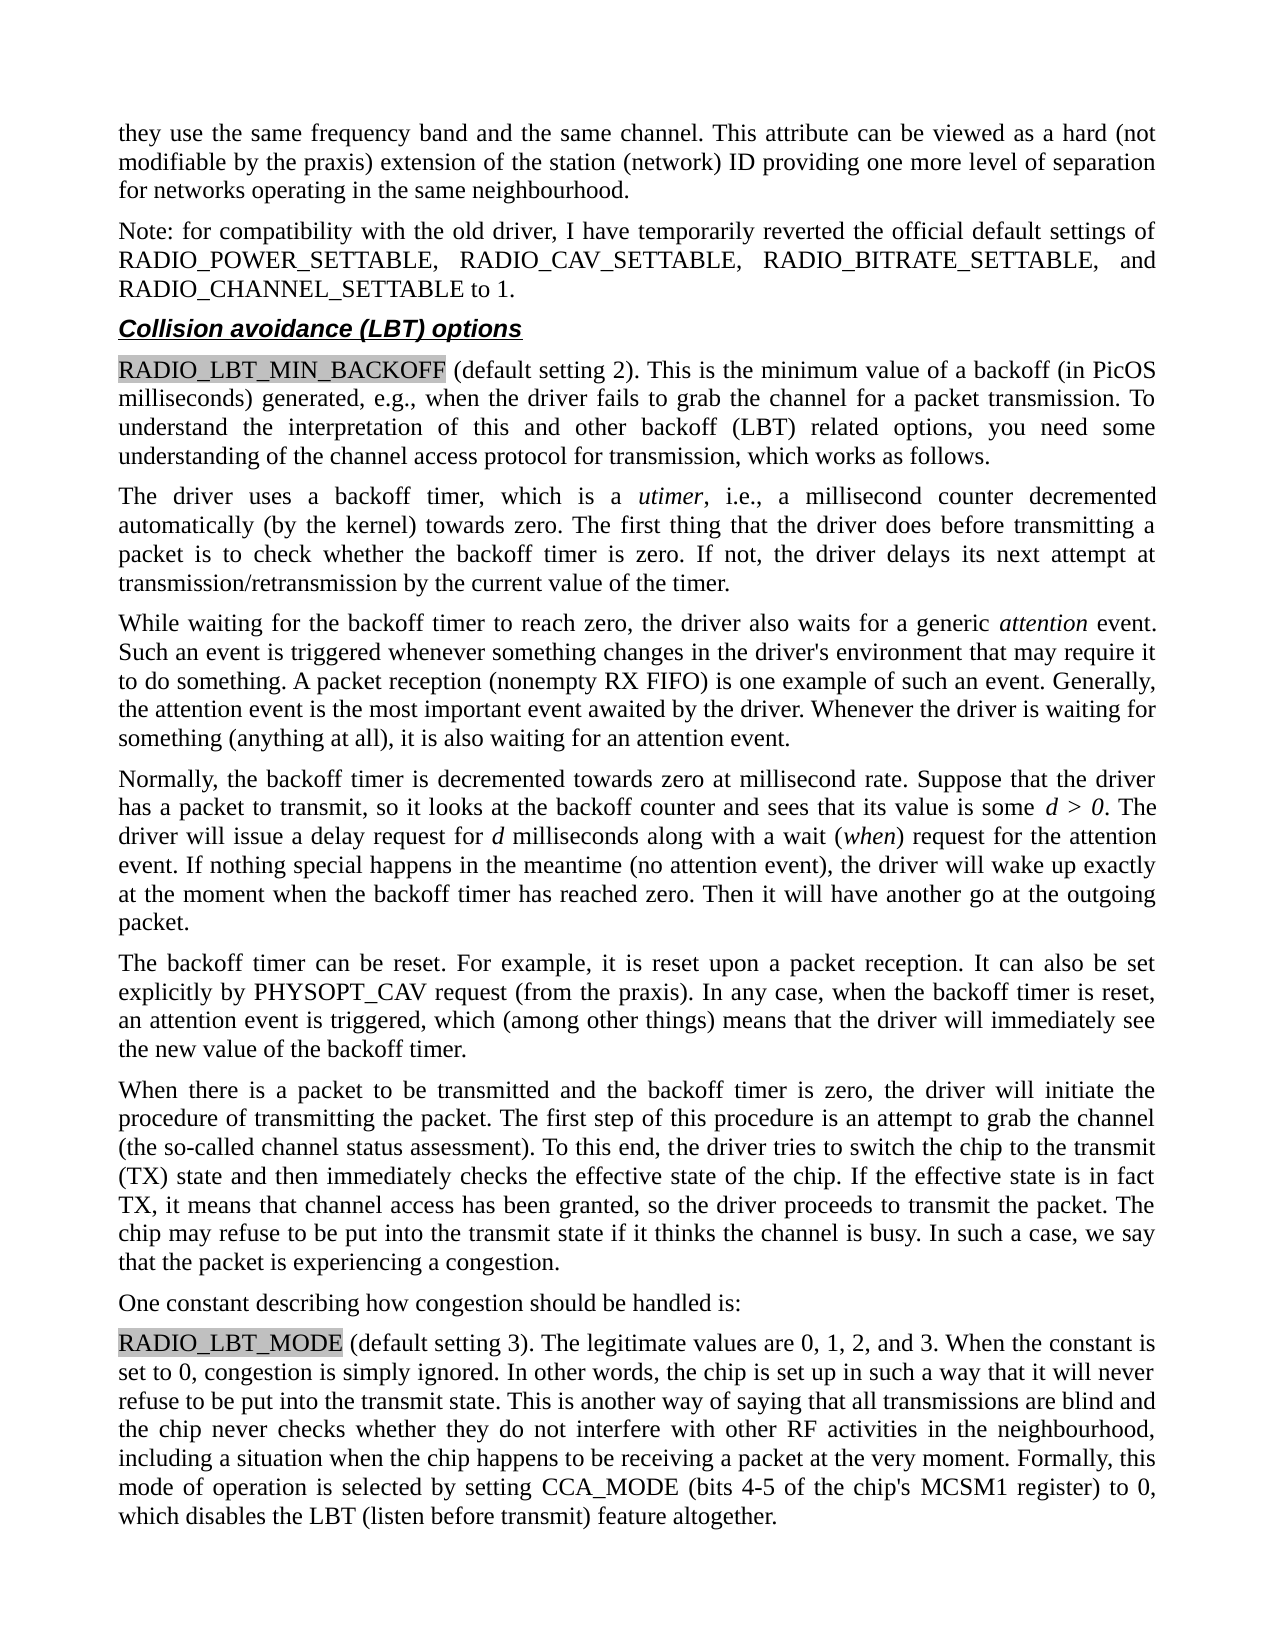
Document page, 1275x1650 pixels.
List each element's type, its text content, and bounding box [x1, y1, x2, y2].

text Note: for compatibility with the old driver, I have temporarily reverted the official default settings of RADIO_POWER_SETTABLE, RADIO_CAV_SETTABLE, RADIO_BITRATE_SETTABLE, and RADIO_CHANNEL_SETTABLE to 1. [118, 216, 1157, 302]
text One constant describing how congestion should be handled is: [118, 1288, 1157, 1317]
text The driver uses a backoff timer, which is a utimer, i.e., a millisecond counter decremented automatically (by the kernel) towards zero. The first thing that the driver does before transmitting a packet is to check whether the backoff timer is zero. If not, the driver delays its next attempt at transmission/retransmission by the current value of the timer. [118, 481, 1157, 596]
text While waiting for the backoff timer to reach zero, the driver also waits for a generic attention event. Such an event is triggered whenever something changes in the driver's environment that may require it to do something. A packet reception (nonempty RX FIFO) is one example of such an event. Generally, the attention event is the most important event awaited by the driver. Whenever the driver is waiting for something (anything at all), it is also waiting for an attention event. [118, 608, 1157, 752]
text RADIO_LBT_MIN_BACKOFF (default setting 2). This is the minimum value of a backoff (in PicOS milliseconds) generated, e.g., when the driver fails to grab the channel for a packet transmission. To understand the interpretation of this and other backoff (LBT) related options, you need some understanding of the channel access protocol for transmission, which works as follows. [118, 355, 1157, 470]
text RADIO_LBT_MODE (default setting 3). The legitimate values are 0, 1, 2, and 3. When the constant is set to 0, congestion is simply ignored. In other words, the chip is set up in such a way that it will never refuse to be put into the transmit state. This is another way of saying that all transmissions are blind and the chip never checks whether they do not interfere with other RF activities in the neighbourhood, including a situation when the chip happens to be receiving a packet at the very moment. Formally, this mode of operation is selected by setting CCA_MODE (bits 4-5 of the chip's MCSM1 register) to 0, which disables the LBT (listen before transmit) feature altogether. [118, 1328, 1157, 1529]
text Normally, the backoff timer is decremented towards zero at millisecond rate. Suppose that the driver has a packet to transmit, so it looks at the backoff counter and sees that its value is some d > 0. The driver will issue a delay request for d milliseconds along with a wait (when) request for the attention event. If nothing special happens in the meantime (no attention event), the driver will wake up exactly at the moment when the backoff timer has reached zero. Then it will have another go at the outgoing packet. [118, 764, 1157, 936]
subtitle Collision avoidance (LBT) options [118, 314, 1157, 343]
text The backoff timer can be reset. For example, it is reset upon a packet reception. It can also be set explicitly by PHYSOPT_CAV request (from the praxis). In any case, when the backoff timer is reset, an attention event is triggered, which (among other things) means that the driver will immediately see the new value of the backoff timer. [118, 948, 1157, 1063]
text they use the same frequency band and the same channel. This attribute can be viewed as a hard (not modifiable by the praxis) extension of the station (network) ID providing one more level of separation for networks operating in the same neighbourhood. [118, 118, 1157, 204]
text When there is a packet to be transmitted and the backoff timer is zero, the driver will initiate the procedure of transmitting the packet. The first step of this procedure is an attempt to grab the channel (the so-called channel status assessment). To this end, the driver tries to switch the chip to the transmit (TX) state and then immediately checks the effective state of the chip. If the effective state is in fact TX, it means that channel access has been granted, so the driver proceeds to transmit the packet. The chip may refuse to be put into the transmit state if it thinks the channel is busy. In such a case, we say that the packet is experiencing a congestion. [118, 1075, 1157, 1276]
